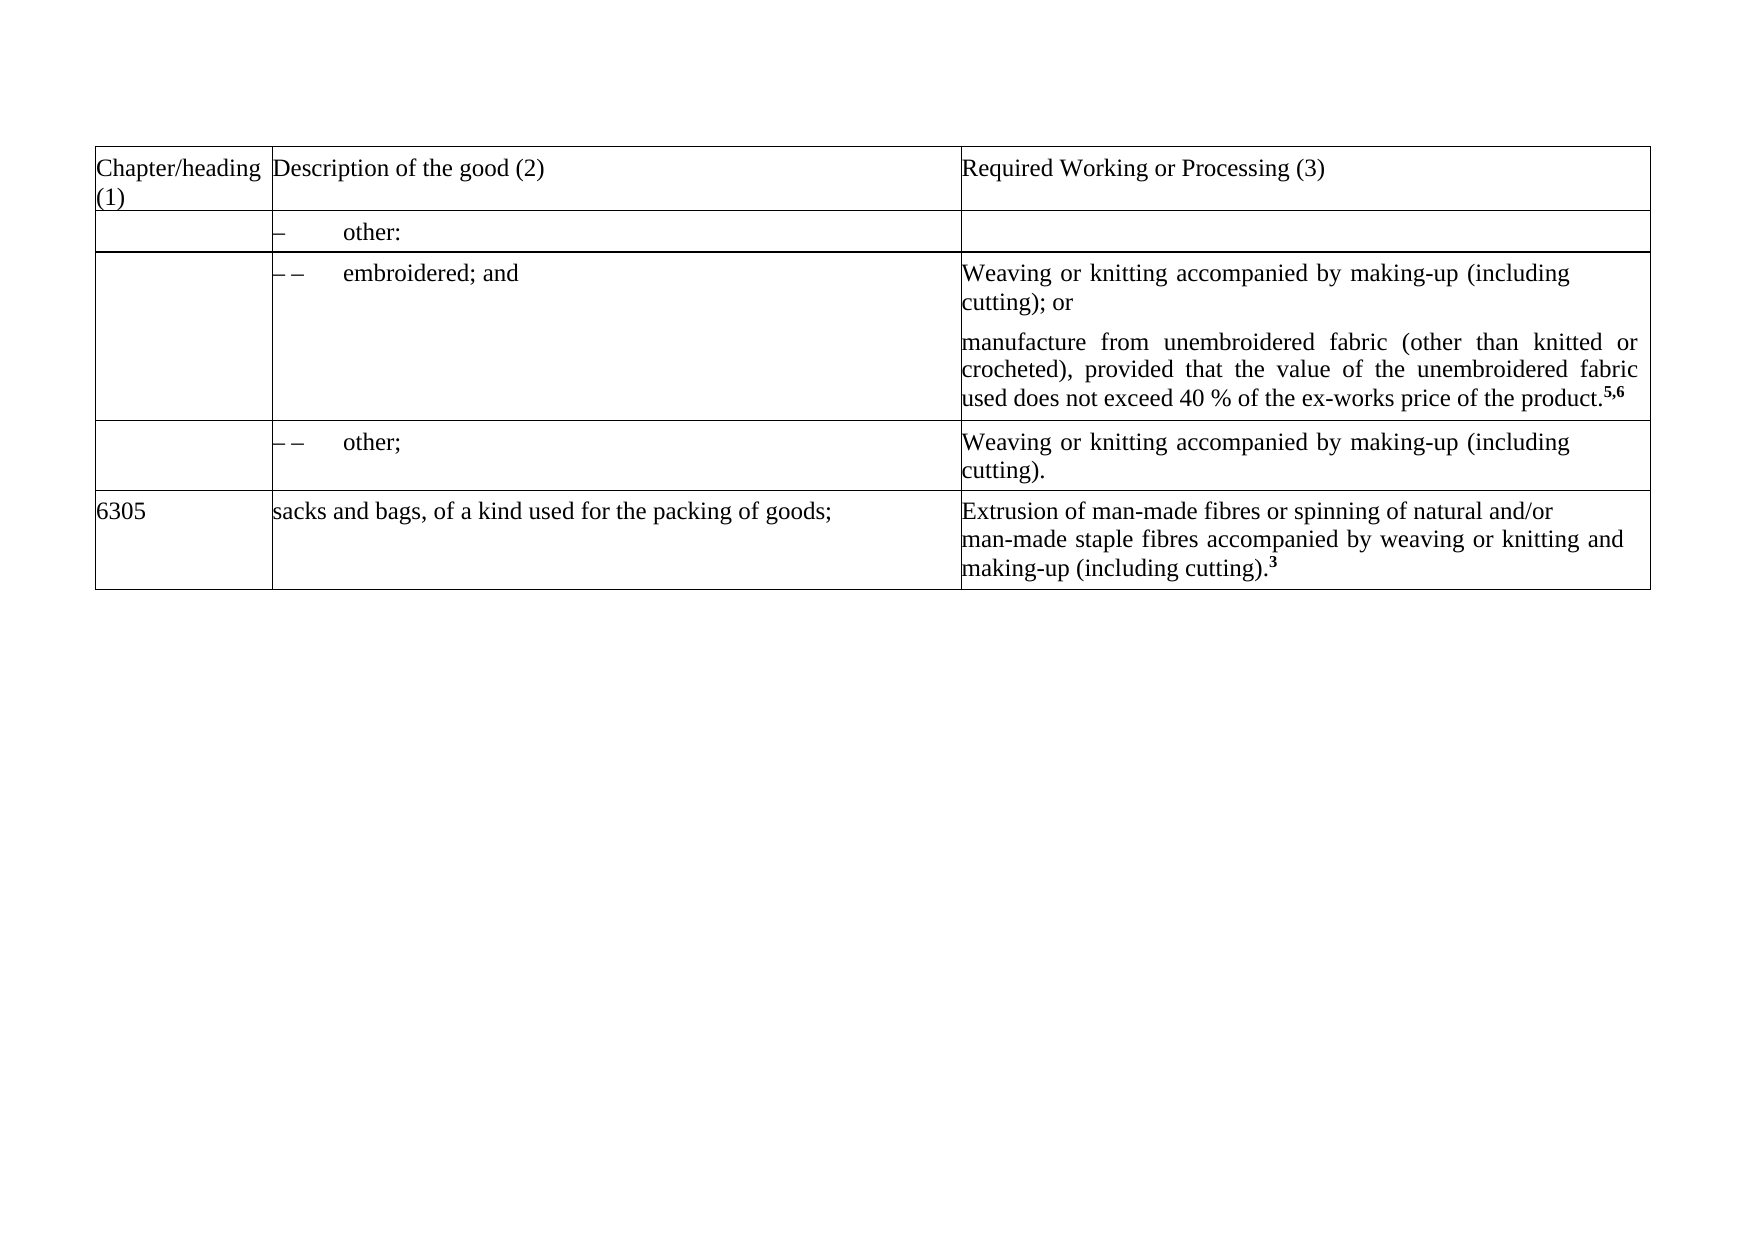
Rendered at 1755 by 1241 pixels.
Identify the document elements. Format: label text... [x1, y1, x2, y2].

table_cell [96, 421, 272, 490]
table_cell Weaving or knitting accompanied by making-up (including cutting). [962, 421, 1650, 490]
table_cell – other: [273, 211, 961, 251]
table_cell 6305 [96, 491, 272, 589]
table_cell Weaving or knitting accompanied by making-up (including cutting); or manufacture from unembroidered fabric (other than knitted or crocheted), provided that the value of the unembroidered fabric used does not exceed 40 % of the ex-works price of the product.5,6 [962, 253, 1650, 420]
table_header Chapter/heading (1) [96, 147, 272, 210]
table_header Required Working or Processing (3) [962, 147, 1650, 210]
table_cell – – embroidered; and [273, 253, 961, 420]
table_header Description of the good (2) [273, 147, 961, 210]
table_cell [96, 253, 272, 420]
table_cell [962, 211, 1650, 251]
table_cell – – other; [273, 421, 961, 490]
table_cell [96, 211, 272, 251]
table_cell Extrusion of man-made fibres or spinning of natural and/or man-made staple fibres accompanied by weaving or knitting and making-up (including cutting).3 [962, 491, 1650, 589]
table_cell sacks and bags, of a kind used for the packing of goods; [273, 491, 961, 589]
